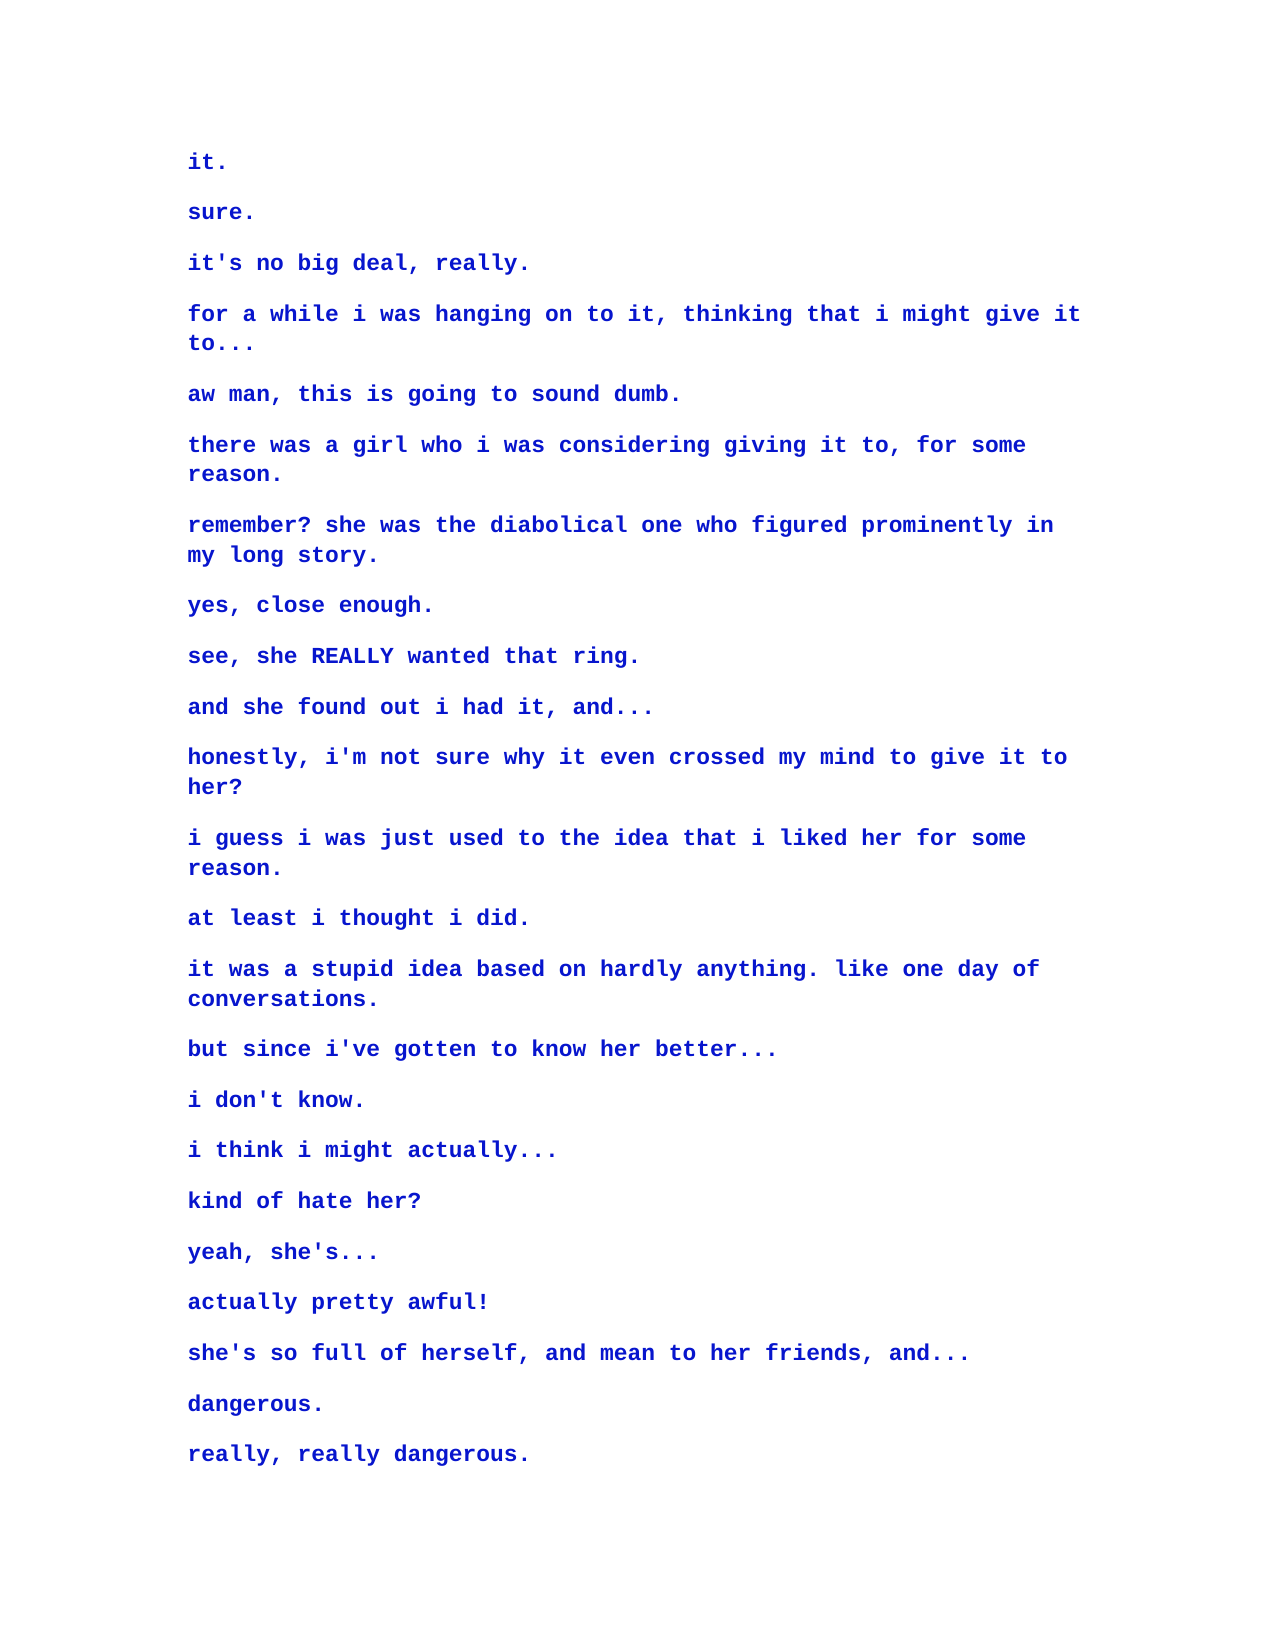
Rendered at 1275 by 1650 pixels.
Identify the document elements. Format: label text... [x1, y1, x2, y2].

text i don't know. [187, 1088, 1087, 1114]
text yeah, she's... [187, 1240, 1087, 1266]
text it. [187, 150, 1087, 176]
text really, really dangerous. [187, 1442, 1087, 1468]
text and she found out i had it, and... [187, 695, 1087, 721]
text aw man, this is going to sound dumb. [187, 382, 1087, 408]
text at least i thought i did. [187, 906, 1087, 932]
text there was a girl who i was considering giving it to, for some reason. [187, 433, 1087, 489]
text i guess i was just used to the idea that i liked her for some reason. [187, 826, 1087, 882]
text it was a stupid idea based on hardly anything. like one day of conversations. [187, 957, 1087, 1013]
text she's so full of herself, and mean to her friends, and... [187, 1341, 1087, 1367]
text kind of hate her? [187, 1189, 1087, 1215]
text see, she REALLY wanted that ring. [187, 644, 1087, 670]
text it's no big deal, really. [187, 251, 1087, 277]
text yes, close enough. [187, 594, 1087, 620]
text but since i've gotten to know her better... [187, 1037, 1087, 1063]
text honestly, i'm not sure why it even crossed my mind to give it to her? [187, 746, 1087, 801]
text sure. [187, 201, 1087, 227]
text remember? she was the diabolical one who figured prominently in my long story. [187, 513, 1087, 569]
text i think i might actually... [187, 1139, 1087, 1165]
text actually pretty awful! [187, 1291, 1087, 1317]
text for a while i was hanging on to it, thinking that i might give it to... [187, 302, 1087, 358]
text dangerous. [187, 1392, 1087, 1418]
